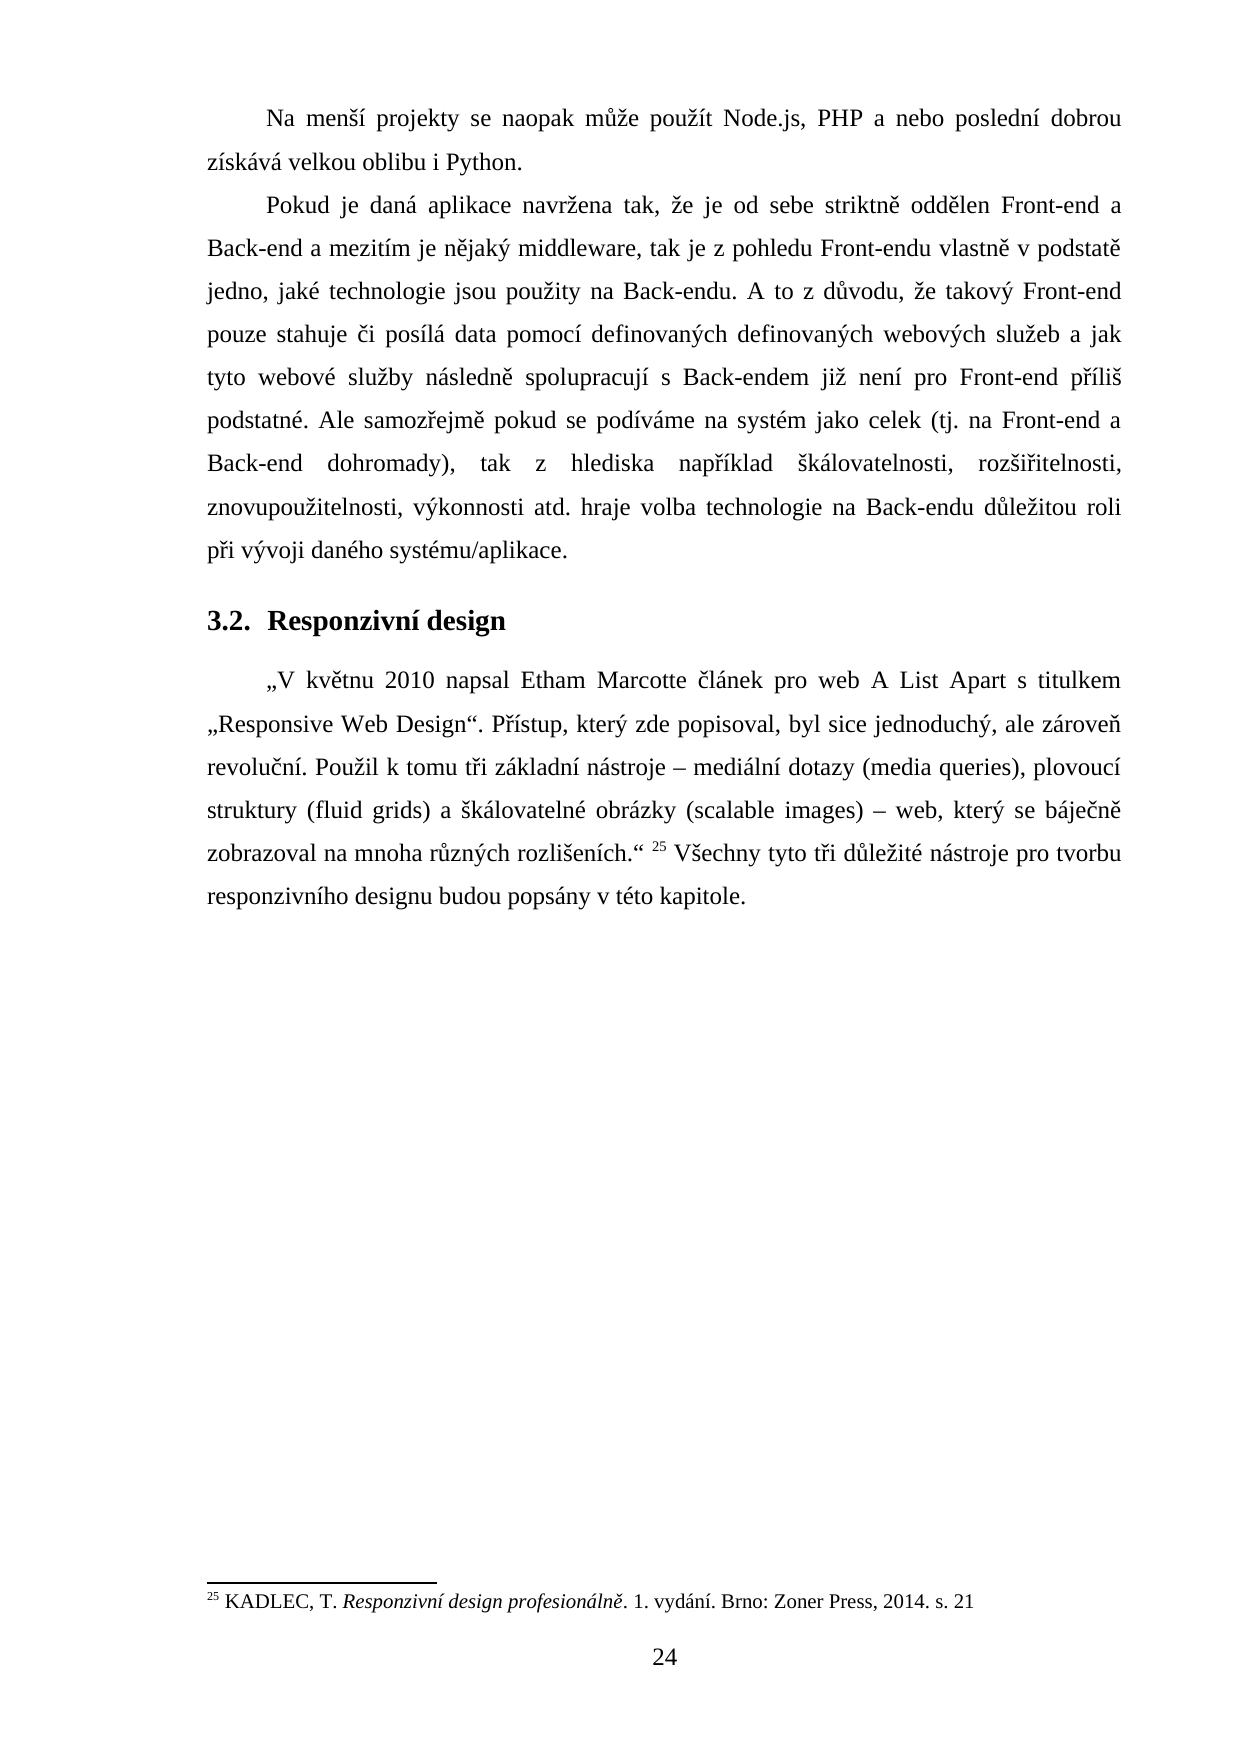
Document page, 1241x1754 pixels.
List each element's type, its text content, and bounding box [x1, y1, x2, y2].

subtitle Responzivní design [207, 603, 1122, 636]
text „V květnu 2010 napsal Etham Marcotte článek pro web A List Apart s titulkem „Responsive Web Design“. Přístup, který zde popisoval, byl sice jednoduchý, ale zároveň revoluční. Použil k tomu tři základní nástroje – mediální dotazy (media queries), plovoucí struktury (fluid grids) a škálovatelné obrázky (scalable images) – web, který se báječně zobrazoval na mnoha různých rozlišeních.“ Všechny tyto tři důležité nástroje pro tvorbu responzivního designu budou popsány v této kapitole. [207, 666, 1122, 910]
text Na menší projekty se naopak může použít Node.js, PHP a nebo poslední dobrou získává velkou oblibu i Python. [207, 103, 1122, 175]
text Pokud je daná aplikace navržena tak, že je od sebe striktně oddělen Front-end a Back-end a mezitím je nějaký middleware, tak je z pohledu Front-endu vlastně v podstatě jedno, jaké technologie jsou použity na Back-endu. A to z důvodu, že takový Front-end pouze stahuje či posílá data pomocí definovaných definovaných webových služeb a jak tyto webové služby následně spolupracují s Back-endem již není pro Front-end příliš podstatné. Ale samozřejmě pokud se podíváme na systém jako celek (tj. na Front-end a Back-end dohromady), tak z hlediska například škálovatelnosti, rozšiřitelnosti, znovupoužitelnosti, výkonnosti atd. hraje volba technologie na Back-endu důležitou roli při vývoji daného systému/aplikace. [207, 190, 1122, 563]
list KADLEC, T. Responzivní design profesionálně. 1. vydání. Brno: Zoner Press, 2014. s. 21 [207, 1589, 1122, 1613]
